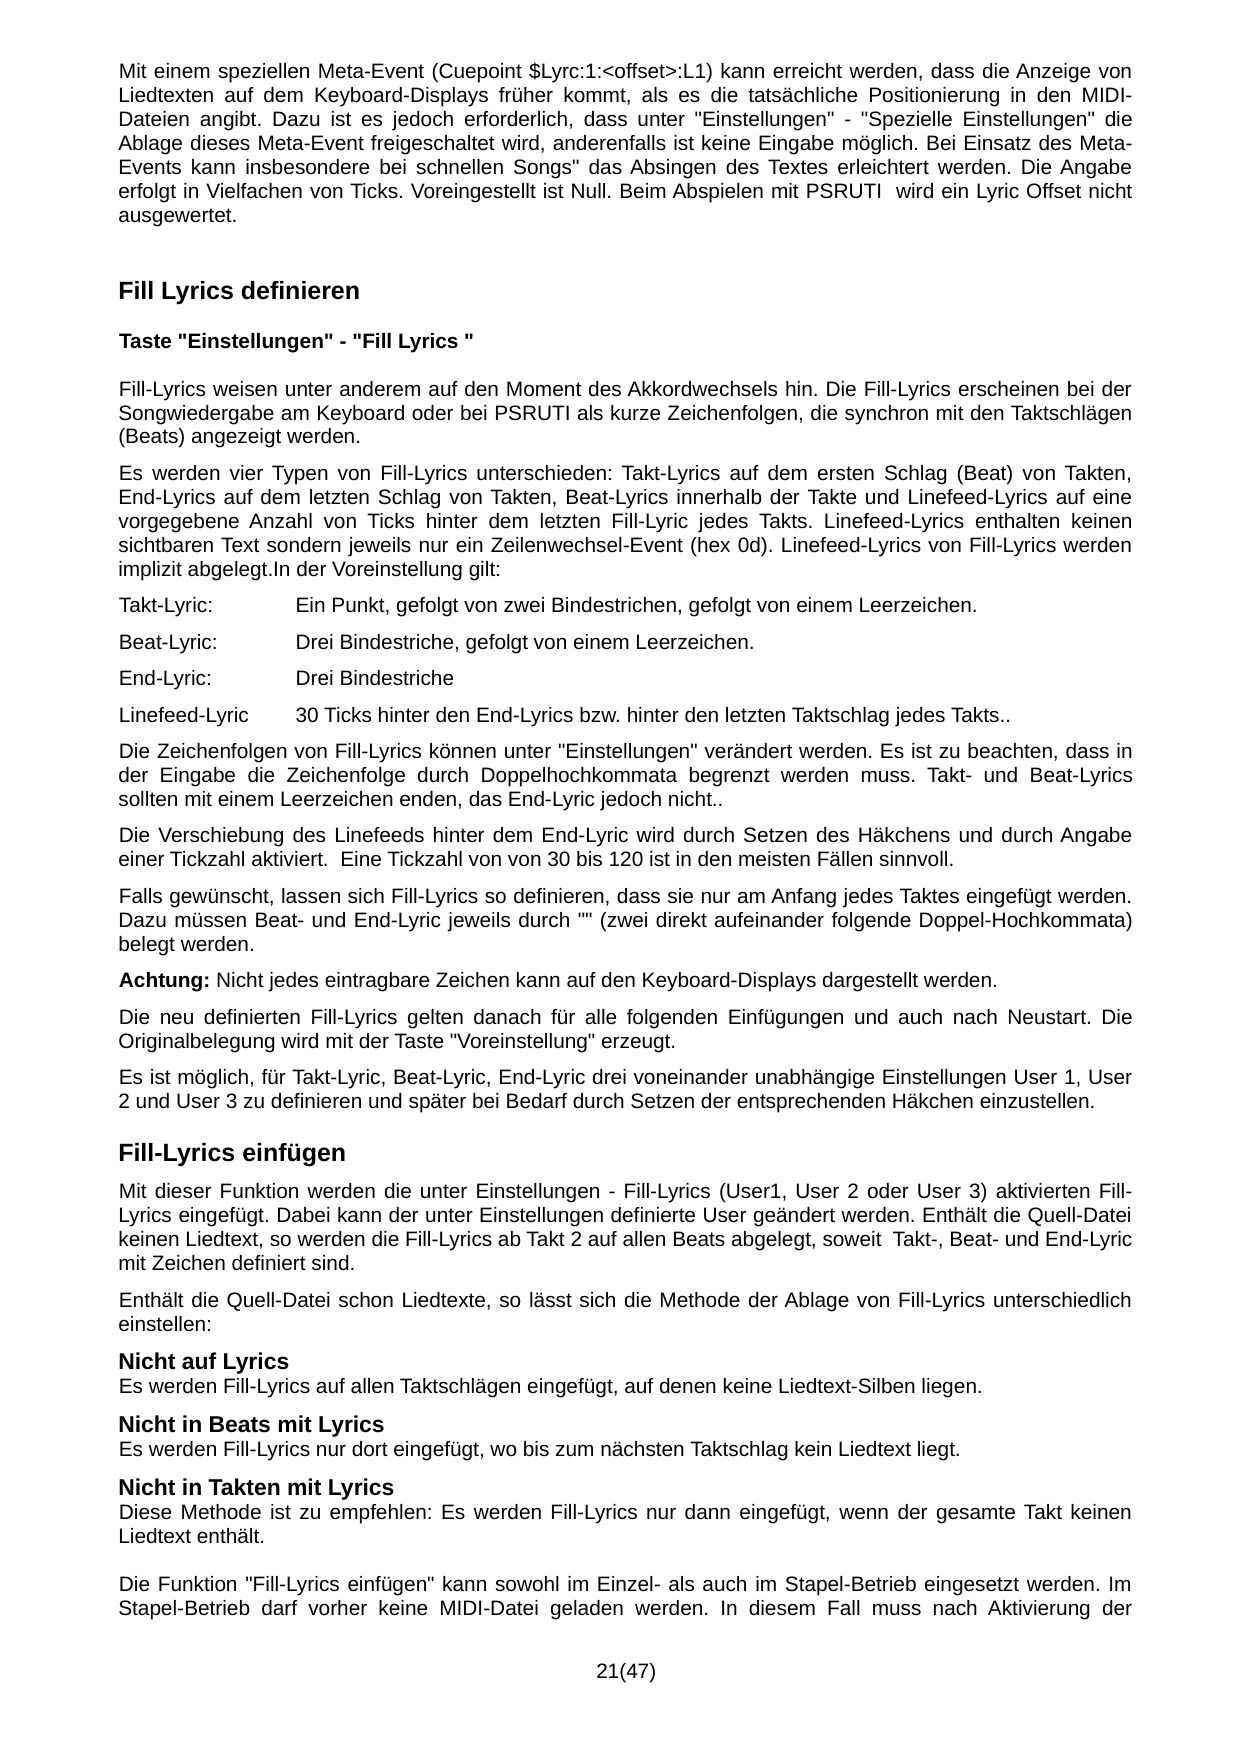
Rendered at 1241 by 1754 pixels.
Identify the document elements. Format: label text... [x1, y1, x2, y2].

text End-Lyric: Drei Bindestriche [118, 666, 1134, 690]
subtitle Fill Lyrics definieren [118, 276, 1134, 304]
text Die Verschiebung des Linefeeds hinter dem End-Lyric wird durch Setzen des Häkchens und durch Angabe einer Tickzahl aktiviert. Eine Tickzahl von von 30 bis 120 ist in den meisten Fällen sinnvoll. [118, 823, 1134, 871]
subtitle Nicht in Takten mit Lyrics [118, 1473, 1134, 1500]
subtitle Fill-Lyrics einfügen [118, 1138, 1134, 1167]
text Diese Methode ist zu empfehlen: Es werden Fill-Lyrics nur dann eingefügt, wenn der gesamte Takt keinen Liedtext enthält. [118, 1500, 1134, 1548]
text Takt-Lyric: Ein Punkt, gefolgt von zwei Bindestrichen, gefolgt von einem Leerzeichen. [118, 593, 1134, 617]
text Die Funktion "Fill-Lyrics einfügen" kann sowohl im Einzel- als auch im Stapel-Betrieb eingesetzt werden. Im Stapel-Betrieb darf vorher keine MIDI-Datei geladen werden. In diesem Fall muss nach Aktivierung der [118, 1572, 1134, 1619]
text Mit einem speziellen Meta-Event (Cuepoint $Lyrc:1:<offset>:L1) kann erreicht werden, dass die Anzeige von Liedtexten auf dem Keyboard-Displays früher kommt, als es die tatsächliche Positionierung in den MIDI-Dateien angibt. Dazu ist es jedoch erforderlich, dass unter "Einstellungen" - "Spezielle Einstellungen" die Ablage dieses Meta-Event freigeschaltet wird, anderenfalls ist keine Eingabe möglich. Bei Einsatz des Meta-Events kann insbesondere bei schnellen Songs" das Absingen des Textes erleichtert werden. Die Angabe erfolgt in Vielfachen von Ticks. Voreingestellt ist Null. Beim Abspielen mit PSRUTI wird ein Lyric Offset nicht ausgewertet. [118, 59, 1134, 227]
text Falls gewünscht, lassen sich Fill-Lyrics so definieren, dass sie nur am Anfang jedes Taktes eingefügt werden. Dazu müssen Beat- und End-Lyric jeweils durch "" (zwei direkt aufeinander folgende Doppel-Hochkommata) belegt werden. [118, 884, 1134, 956]
text Es werden vier Typen von Fill-Lyrics unterschieden: Takt-Lyrics auf dem ersten Schlag (Beat) von Takten, End-Lyrics auf dem letzten Schlag von Takten, Beat-Lyrics innerhalb der Takte und Linefeed-Lyrics auf eine vorgegebene Anzahl von Ticks hinter dem letzten Fill-Lyric jedes Takts. Linefeed-Lyrics enthalten keinen sichtbaren Text sondern jeweils nur ein Zeilenwechsel-Event (hex 0d). Linefeed-Lyrics von Fill-Lyrics werden implizit abgelegt.In der Voreinstellung gilt: [118, 461, 1134, 581]
text Achtung: Nicht jedes eintragbare Zeichen kann auf den Keyboard-Displays dargestellt werden. [118, 968, 1134, 992]
text Die Zeichenfolgen von Fill-Lyrics können unter "Einstellungen" verändert werden. Es ist zu beachten, dass in der Eingabe die Zeichenfolge durch Doppelhochkommata begrenzt werden muss. Takt- und Beat-Lyrics sollten mit einem Leerzeichen enden, das End-Lyric jedoch nicht.. [118, 739, 1134, 811]
text Enthält die Quell-Datei schon Liedtexte, so lässt sich die Methode der Ablage von Fill-Lyrics unterschiedlich einstellen: [118, 1287, 1134, 1335]
subtitle Nicht in Beats mit Lyrics [118, 1411, 1134, 1437]
text Fill-Lyrics weisen unter anderem auf den Moment des Akkordwechsels hin. Die Fill-Lyrics erscheinen bei der Songwiedergabe am Keyboard oder bei PSRUTI als kurze Zeichenfolgen, die synchron mit den Taktschlägen (Beats) angezeigt werden. [118, 376, 1134, 448]
text Beat-Lyric: Drei Bindestriche, gefolgt von einem Leerzeichen. [118, 629, 1134, 653]
text Mit dieser Funktion werden die unter Einstellungen - Fill-Lyrics (User1, User 2 oder User 3) aktivierten Fill-Lyrics eingefügt. Dabei kann der unter Einstellungen definierte User geändert werden. Enthält die Quell-Datei keinen Liedtext, so werden die Fill-Lyrics ab Takt 2 auf allen Beats abgelegt, soweit Takt-, Beat- und End-Lyric mit Zeichen definiert sind. [118, 1179, 1134, 1275]
text Es werden Fill-Lyrics nur dort eingefügt, wo bis zum nächsten Taktschlag kein Liedtext liegt. [118, 1437, 1134, 1461]
text Es ist möglich, für Takt-Lyric, Beat-Lyric, End-Lyric drei voneinander unabhängige Einstellungen User 1, User 2 und User 3 zu definieren und später bei Bedarf durch Setzen der entsprechenden Häkchen einzustellen. [118, 1065, 1134, 1113]
text Linefeed-Lyric 30 Ticks hinter den End-Lyrics bzw. hinter den letzten Taktschlag jedes Takts.. [118, 702, 1134, 726]
text Taste "Einstellungen" - "Fill Lyrics " [118, 328, 1134, 352]
text Die neu definierten Fill-Lyrics gelten danach für alle folgenden Einfügungen und auch nach Neustart. Die Originalbelegung wird mit der Taste "Voreinstellung" erzeugt. [118, 1004, 1134, 1052]
subtitle Nicht auf Lyrics [118, 1348, 1134, 1374]
text Es werden Fill-Lyrics auf allen Taktschlägen eingefügt, auf denen keine Liedtext-Silben liegen. [118, 1374, 1134, 1398]
